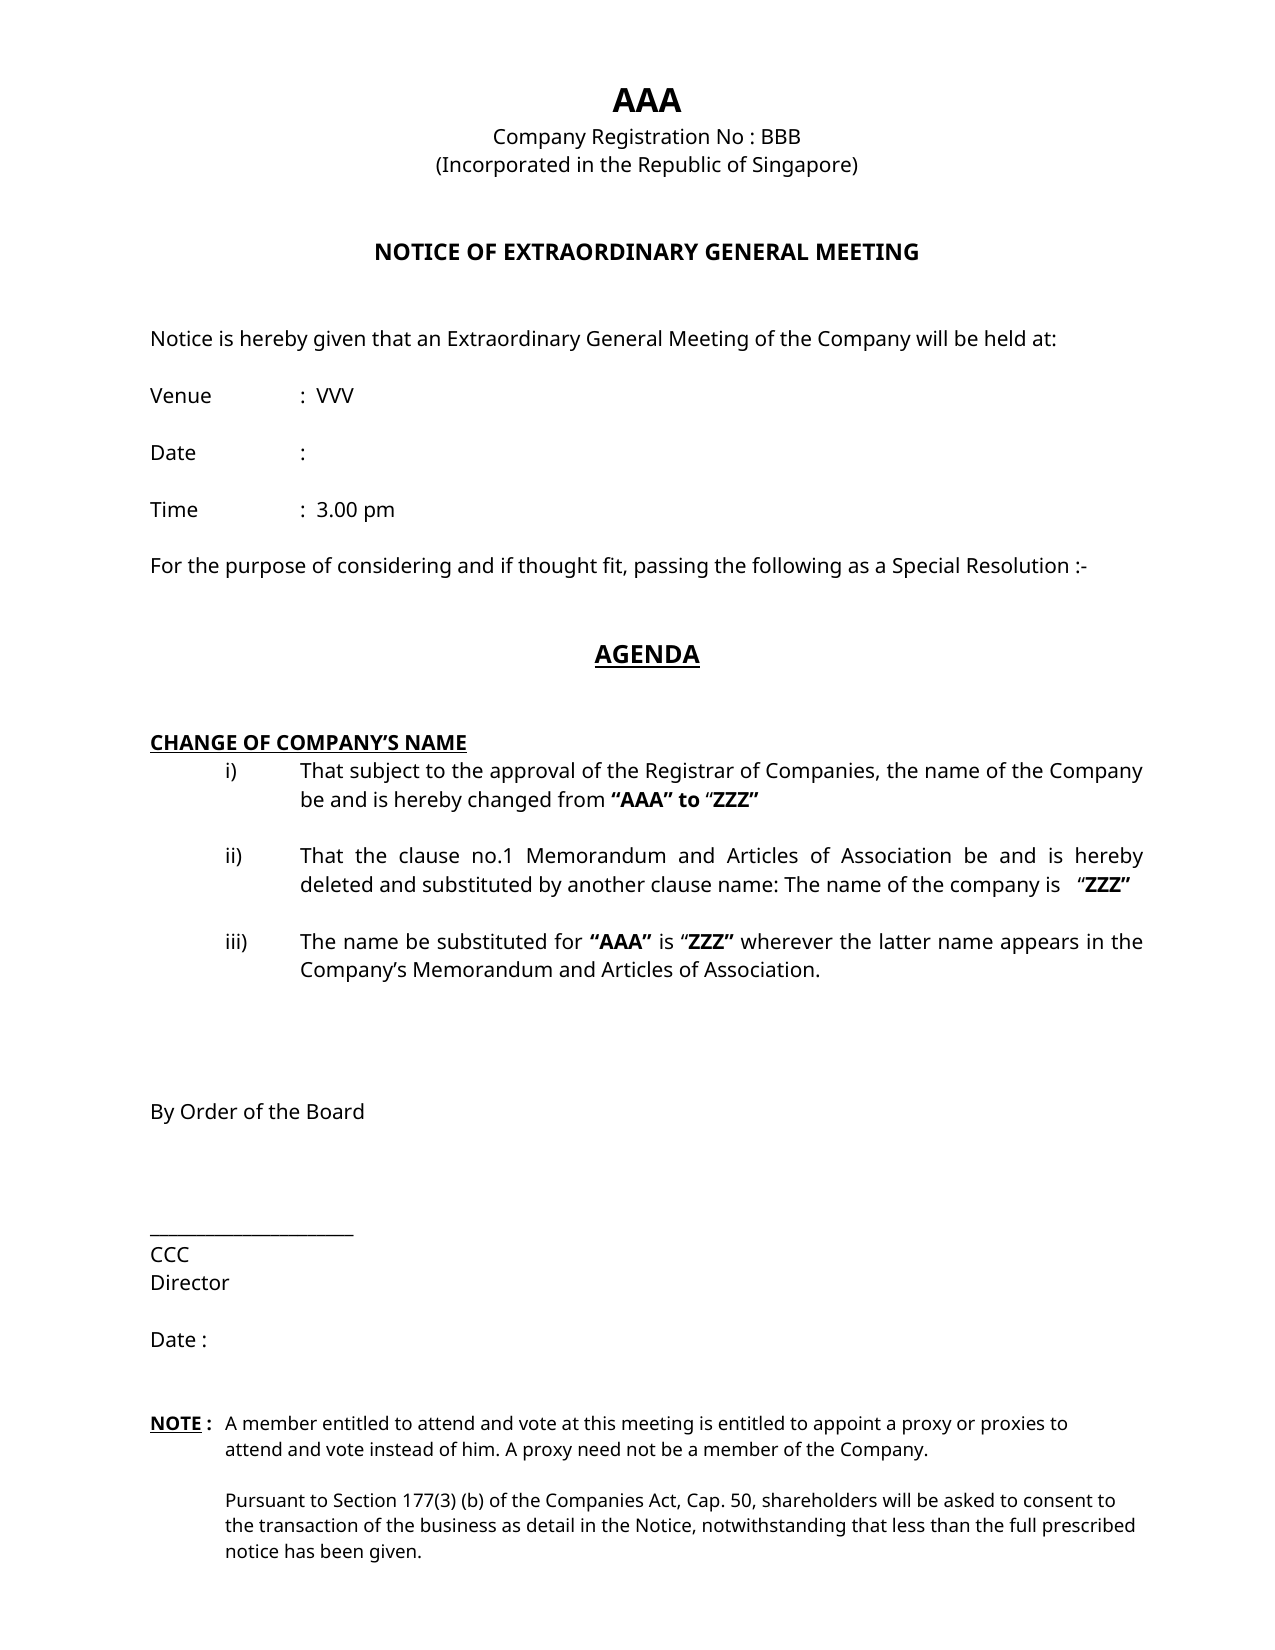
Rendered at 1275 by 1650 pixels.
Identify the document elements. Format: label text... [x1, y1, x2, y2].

list That the clause no.1 Memorandum and Articles of Association be and is hereby deleted and substituted by another clause name: The name of the company is “ZZZ” [225, 842, 1144, 898]
text For the purpose of considering and if thought fit, passing the following as a Special Resolution :- [150, 552, 1144, 580]
text Pursuant to Section 177(3) (b) of the Companies Act, Cap. 50, shareholders will be asked to consent to the transaction of the business as detail in the Notice, notwithstanding that less than the full prescribed notice has been given. [225, 1487, 1144, 1563]
text AGENDA [150, 637, 1144, 671]
text CCC [150, 1240, 1144, 1268]
text CHANGE OF COMPANY’S NAME [150, 728, 1144, 756]
text Date : [150, 1325, 1144, 1353]
text AAA [150, 77, 1144, 122]
text Company Registration No : BBB [150, 122, 1144, 151]
text (Incorporated in the Republic of Singapore) [150, 151, 1144, 179]
text ______________________ [150, 1211, 1144, 1240]
text NOTICE OF EXTRAORDINARY GENERAL MEETING [150, 236, 1144, 267]
text NOTE : A member entitled to attend and vote at this meeting is entitled to appoint a proxy or proxies to [150, 1410, 1144, 1436]
text By Order of the Board [150, 1097, 1144, 1126]
text Date : [150, 438, 1144, 466]
text Director [150, 1268, 1144, 1297]
text Venue : VVV [150, 381, 1144, 409]
text Time : 3.00 pm [150, 495, 1144, 523]
text Notice is hereby given that an Extraordinary General Meeting of the Company will be held at: [150, 324, 1144, 352]
text attend and vote instead of him. A proxy need not be a member of the Company. [225, 1436, 1144, 1461]
list The name be substituted for “AAA” is “ZZZ” wherever the latter name appears in the Company’s Memorandum and Articles of Association. [225, 927, 1144, 984]
list That subject to the approval of the Registrar of Companies, the name of the Company be and is hereby changed from “AAA” to “ZZZ” [225, 756, 1144, 813]
